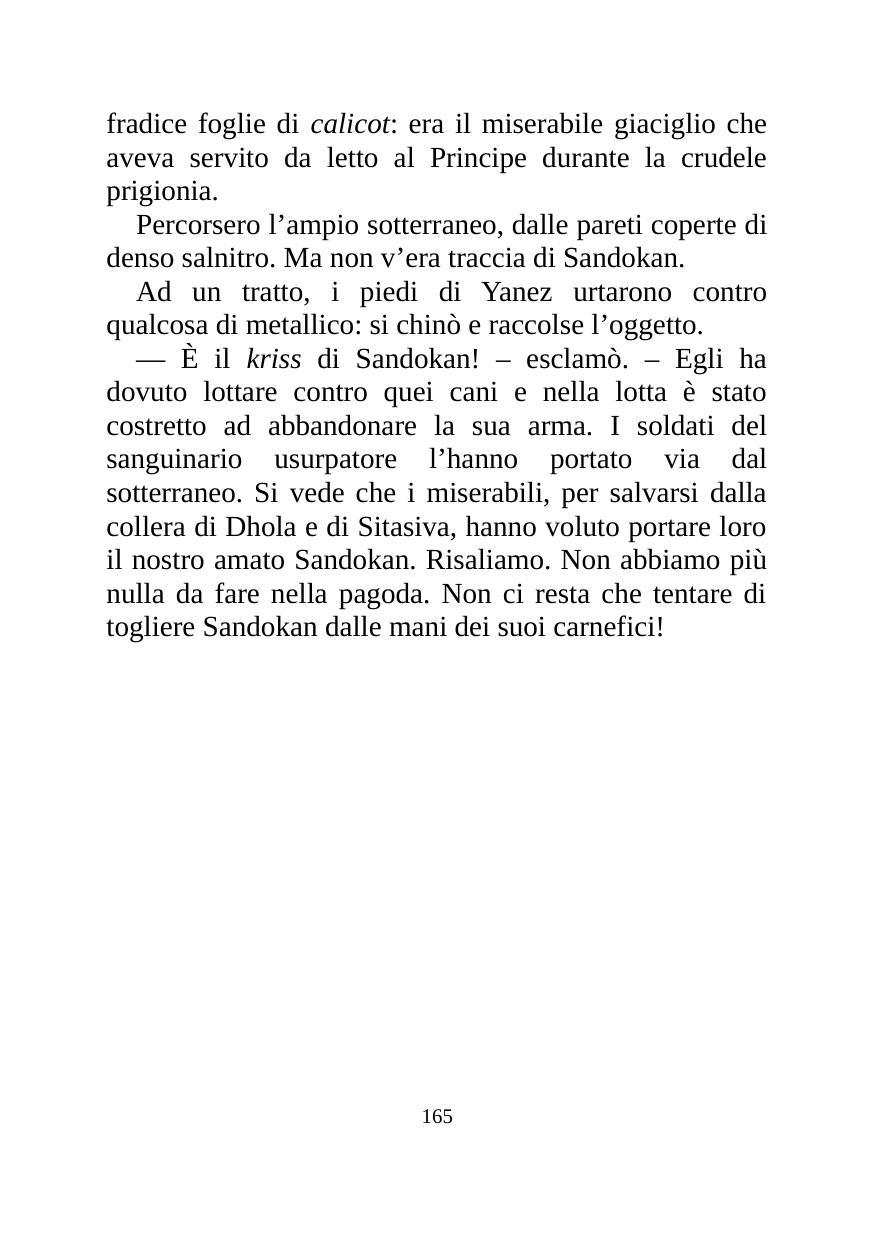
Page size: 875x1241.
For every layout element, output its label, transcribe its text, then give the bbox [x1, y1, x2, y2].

text Ad un tratto, i piedi di Yanez urtarono contro qualcosa di metallico: si chinò e raccolse l’oggetto. [106, 274, 768, 341]
text — È il kriss di Sandokan! – esclamò. – Egli ha dovuto lottare contro quei cani e nella lotta è stato costretto ad abbandonare la sua arma. I soldati del sanguinario usurpatore l’hanno portato via dal sotterraneo. Si vede che i miserabili, per salvarsi dalla collera di Dhola e di Sitasiva, hanno voluto portare loro il nostro amato Sandokan. Risaliamo. Non abbiamo più nulla da fare nella pagoda. Non ci resta che tentare di togliere Sandokan dalle mani dei suoi carnefici! [106, 341, 768, 643]
text fradice foglie di calicot: era il miserabile giaciglio che aveva servito da letto al Principe durante la crudele prigionia. [106, 106, 768, 207]
text Percorsero l’ampio sotterraneo, dalle pareti coperte di denso salnitro. Ma non v’era traccia di Sandokan. [106, 207, 768, 274]
